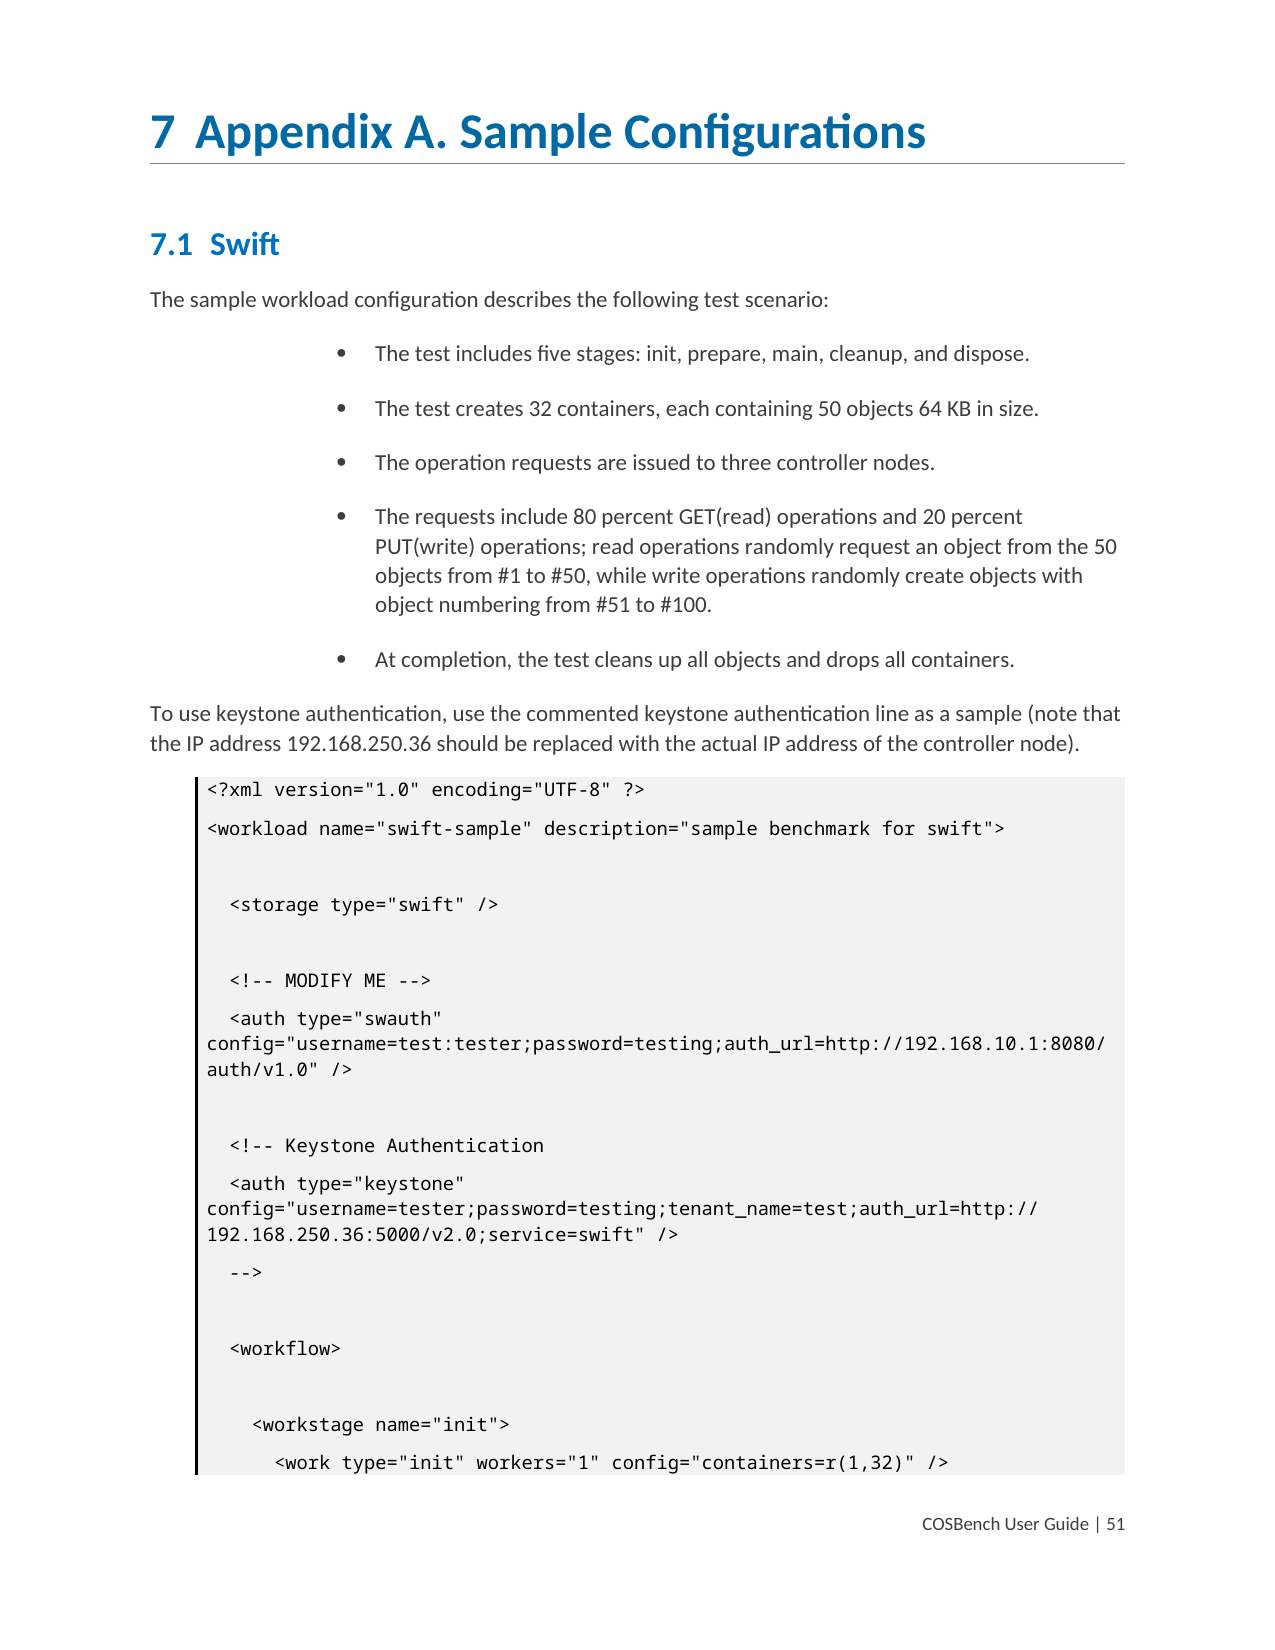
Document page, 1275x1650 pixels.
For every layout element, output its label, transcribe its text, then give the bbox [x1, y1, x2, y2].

text <workflow> [198, 1335, 1125, 1361]
text The sample workload configuration describes the following test scenario: [150, 285, 1125, 313]
list The operation requests are issued to three controller nodes. [337, 448, 1125, 476]
text <?xml version="1.0" encoding="UTF-8" ?> [198, 777, 1125, 802]
text <storage type="swift" /> [198, 891, 1125, 916]
list The requests include 80 percent GET(read) operations and 20 percent PUT(write) operations; read operations randomly request an object from the 50 objects from #1 to #50, while write operations randomly create objects with object numbering from #51 to #100. [337, 502, 1125, 618]
list The test creates 32 containers, each containing 50 objects 64 KB in size. [337, 394, 1125, 422]
subtitle Appendix A. Sample Configurations [150, 100, 1125, 163]
text To use keystone authentication, use the commented keystone authentication line as a sample (note that the IP address 192.168.250.36 should be replaced with the actual IP address of the controller node). [150, 699, 1125, 757]
text <workload name="swift-sample" description="sample benchmark for swift"> [198, 815, 1125, 840]
text <work type="init" workers="1" config="containers=r(1,32)" /> [198, 1449, 1125, 1475]
text <!-- Keystone Authentication [198, 1132, 1125, 1157]
text <auth type="keystone" config="username=tester;password=testing;tenant_name=test;auth_url=http://192.168.250.36:5000/v2.0;service=swift" /> [198, 1170, 1125, 1247]
text --> [198, 1259, 1125, 1284]
list At completion, the test cleans up all objects and drops all containers. [337, 645, 1125, 673]
text <workstage name="init"> [198, 1411, 1125, 1437]
text <auth type="swauth" config="username=test:tester;password=testing;auth_url=http://192.168.10.1:8080/auth/v1.0" /> [198, 1005, 1125, 1081]
subtitle Swift [150, 223, 1125, 264]
text <!-- MODIFY ME --> [198, 967, 1125, 992]
list The test includes five stages: init, prepare, main, cleanup, and dispose. [337, 339, 1125, 367]
